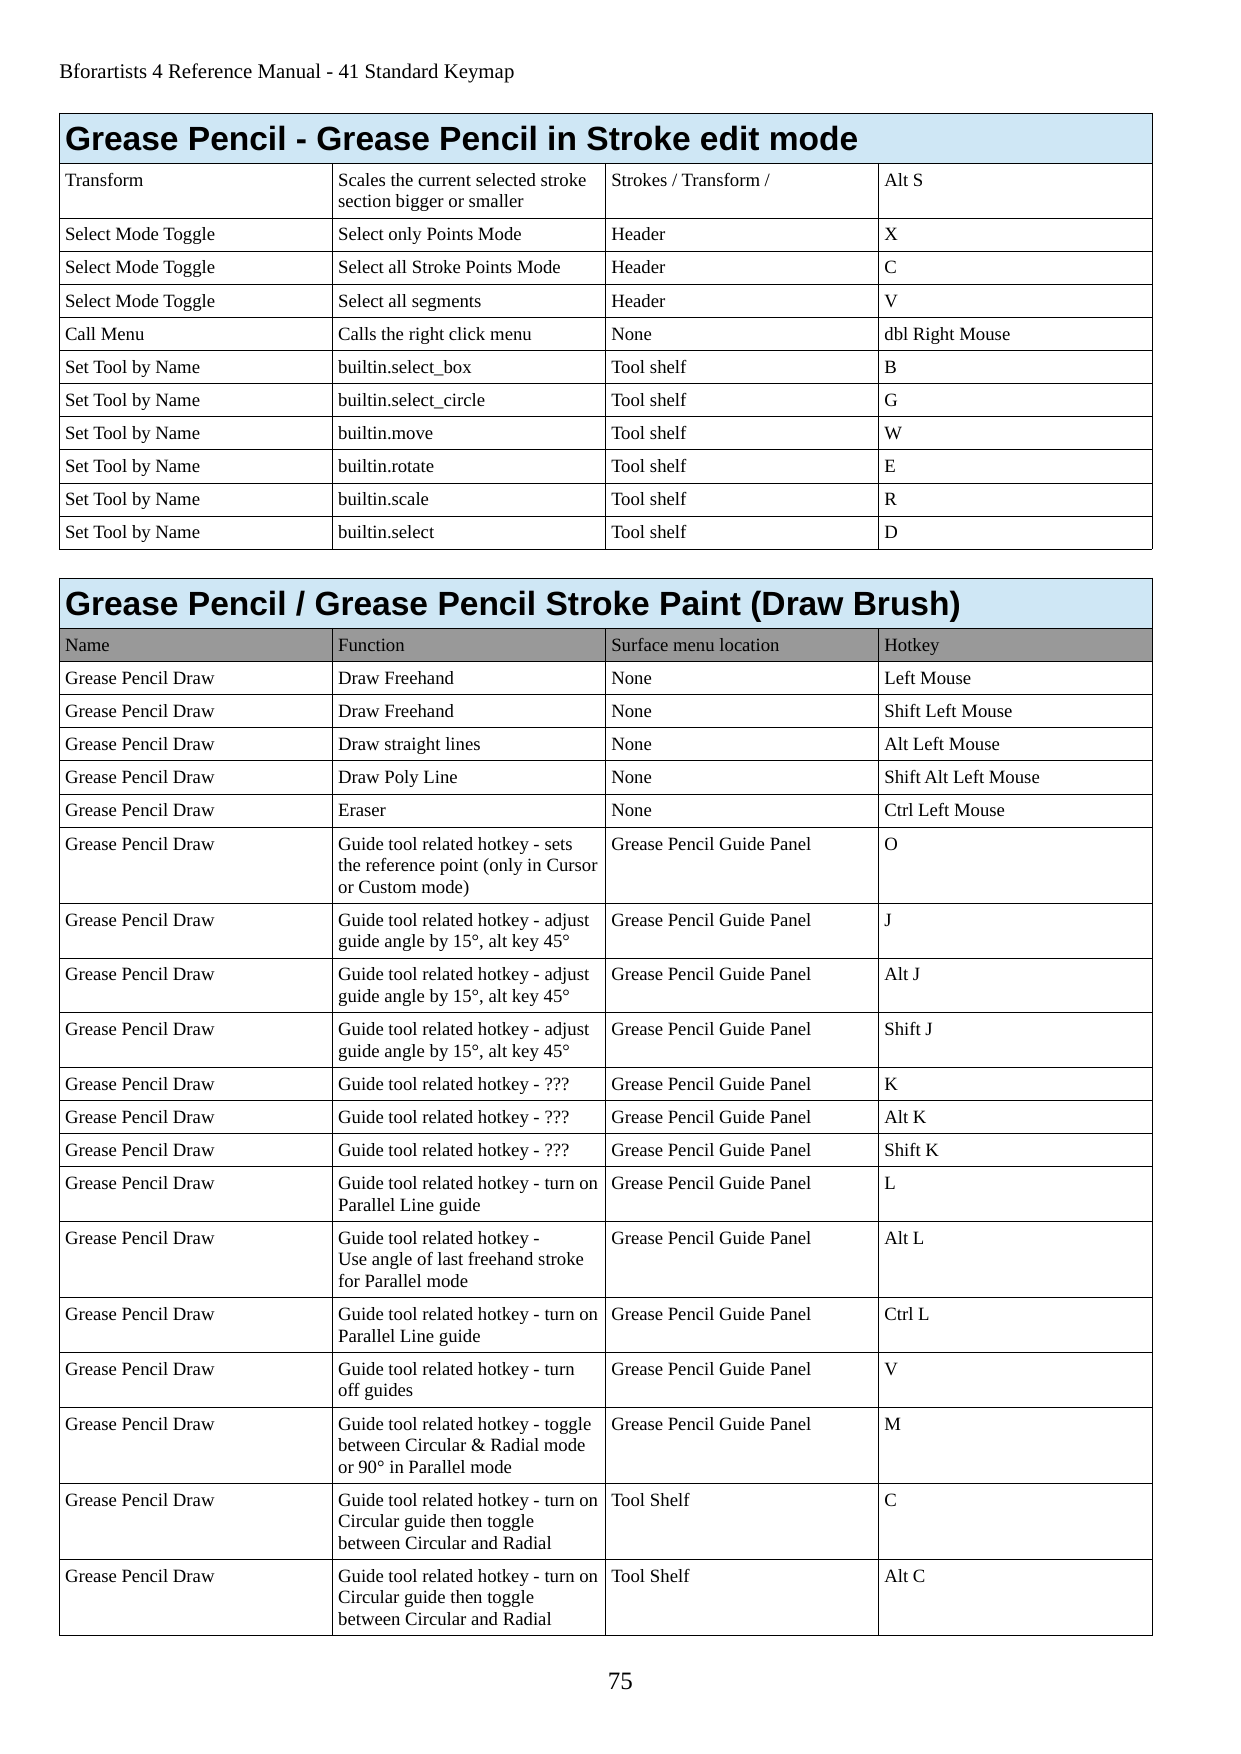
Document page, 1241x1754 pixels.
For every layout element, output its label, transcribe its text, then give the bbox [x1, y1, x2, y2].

table_cell Draw straight lines [333, 728, 605, 760]
table_cell Ctrl L [879, 1298, 1152, 1352]
table_cell Set Tool by Name [60, 484, 332, 516]
table_cell Guide tool related hotkey - Use angle of last freehand stroke for Parallel mode [333, 1222, 605, 1297]
table_cell builtin.select_box [333, 351, 605, 383]
table_cell Grease Pencil Draw [60, 728, 332, 760]
table_cell Alt Left Mouse [879, 728, 1152, 760]
table_cell Alt J [879, 959, 1152, 1012]
table_cell Grease Pencil Draw [60, 904, 332, 957]
table_cell Guide tool related hotkey - ??? [333, 1068, 605, 1100]
table_cell Grease Pencil Draw [60, 1101, 332, 1133]
table_cell dbl Right Mouse [879, 318, 1152, 350]
table_cell Select Mode Toggle [60, 252, 332, 284]
table_cell Grease Pencil Guide Panel [606, 1298, 878, 1352]
table_cell Grease Pencil Guide Panel [606, 1013, 878, 1067]
table_cell Grease Pencil Guide Panel [606, 1068, 878, 1100]
table_cell Shift Alt Left Mouse [879, 761, 1152, 793]
table_cell None [606, 728, 878, 760]
table_cell Grease Pencil Draw [60, 761, 332, 793]
table_cell Set Tool by Name [60, 417, 332, 449]
table_cell None [606, 662, 878, 694]
table_cell Tool Shelf [606, 1484, 878, 1559]
table_cell Grease Pencil Draw [60, 1068, 332, 1100]
table_cell Grease Pencil Draw [60, 1134, 332, 1166]
table_cell Tool shelf [606, 484, 878, 516]
table_cell Select Mode Toggle [60, 219, 332, 251]
table_cell D [879, 517, 1152, 549]
table_cell Header [606, 219, 878, 251]
table_cell O [879, 828, 1152, 903]
table_cell Transform [60, 164, 332, 217]
table_cell Grease Pencil Draw [60, 1353, 332, 1407]
table_cell None [606, 318, 878, 350]
table_cell Grease Pencil Draw [60, 1013, 332, 1067]
table_cell Guide tool related hotkey - adjust guide angle by 15°, alt key 45° [333, 959, 605, 1012]
table_cell Strokes / Transform / [606, 164, 878, 217]
table_cell W [879, 417, 1152, 449]
table_cell builtin.select [333, 517, 605, 549]
table_cell J [879, 904, 1152, 957]
table_cell None [606, 761, 878, 793]
table_cell Draw Freehand [333, 662, 605, 694]
table_cell Alt S [879, 164, 1152, 217]
table_cell Draw Freehand [333, 695, 605, 727]
table_cell Guide tool related hotkey - adjust guide angle by 15°, alt key 45° [333, 904, 605, 957]
table_cell Grease Pencil Draw [60, 828, 332, 903]
table_header Grease Pencil - Grease Pencil in Stroke edit mode [60, 114, 1152, 163]
table_cell Grease Pencil Draw [60, 1408, 332, 1483]
table_cell X [879, 219, 1152, 251]
table_cell Guide tool related hotkey - toggle between Circular & Radial mode or 90° in Parallel mode [333, 1408, 605, 1483]
table_cell Tool shelf [606, 517, 878, 549]
table_cell Shift K [879, 1134, 1152, 1166]
table_cell Name [60, 629, 332, 661]
table_cell builtin.select_circle [333, 384, 605, 416]
table_cell Guide tool related hotkey - adjust guide angle by 15°, alt key 45° [333, 1013, 605, 1067]
table_cell E [879, 450, 1152, 482]
table_cell Grease Pencil Guide Panel [606, 1134, 878, 1166]
table_cell None [606, 795, 878, 827]
table_cell Guide tool related hotkey - turn on Circular guide then toggle between Circular and Radial [333, 1484, 605, 1559]
table_cell Tool shelf [606, 417, 878, 449]
table_cell Select Mode Toggle [60, 285, 332, 317]
table_cell Guide tool related hotkey - sets the reference point (only in Cursor or Custom mode) [333, 828, 605, 903]
table_header Grease Pencil / Grease Pencil Stroke Paint (Draw Brush) [60, 579, 1152, 628]
table_cell Hotkey [879, 629, 1152, 661]
table_cell Shift Left Mouse [879, 695, 1152, 727]
table_cell K [879, 1068, 1152, 1100]
table_cell Tool shelf [606, 450, 878, 482]
table_cell Set Tool by Name [60, 450, 332, 482]
table_cell Grease Pencil Draw [60, 1222, 332, 1297]
table_cell Tool Shelf [606, 1560, 878, 1635]
table_cell Tool shelf [606, 384, 878, 416]
table_cell Draw Poly Line [333, 761, 605, 793]
table_cell Alt L [879, 1222, 1152, 1297]
table_cell Grease Pencil Guide Panel [606, 904, 878, 957]
table_cell Grease Pencil Guide Panel [606, 1101, 878, 1133]
table_cell Grease Pencil Guide Panel [606, 828, 878, 903]
table_cell Grease Pencil Draw [60, 695, 332, 727]
table_cell V [879, 285, 1152, 317]
table_cell Guide tool related hotkey - turn on Parallel Line guide [333, 1167, 605, 1221]
table_cell B [879, 351, 1152, 383]
table_cell Calls the right click menu [333, 318, 605, 350]
table_cell Grease Pencil Guide Panel [606, 1222, 878, 1297]
table_cell Grease Pencil Draw [60, 795, 332, 827]
table_cell Select only Points Mode [333, 219, 605, 251]
table_cell None [606, 695, 878, 727]
table_cell Left Mouse [879, 662, 1152, 694]
table_cell Set Tool by Name [60, 351, 332, 383]
table_cell Scales the current selected stroke section bigger or smaller [333, 164, 605, 217]
table_cell Guide tool related hotkey - ??? [333, 1101, 605, 1133]
table_cell Shift J [879, 1013, 1152, 1067]
table_cell Select all Stroke Points Mode [333, 252, 605, 284]
table_cell Grease Pencil Draw [60, 1484, 332, 1559]
table_cell C [879, 1484, 1152, 1559]
table_cell builtin.scale [333, 484, 605, 516]
table_cell Set Tool by Name [60, 517, 332, 549]
table_cell Guide tool related hotkey - ??? [333, 1134, 605, 1166]
table_cell Function [333, 629, 605, 661]
table_cell Set Tool by Name [60, 384, 332, 416]
table_cell Grease Pencil Guide Panel [606, 1353, 878, 1407]
table_cell Eraser [333, 795, 605, 827]
table_cell Grease Pencil Draw [60, 1167, 332, 1221]
table_cell Alt C [879, 1560, 1152, 1635]
table_cell Tool shelf [606, 351, 878, 383]
table_cell Grease Pencil Guide Panel [606, 959, 878, 1012]
table_cell Header [606, 252, 878, 284]
table_cell builtin.move [333, 417, 605, 449]
table_cell Header [606, 285, 878, 317]
table_cell C [879, 252, 1152, 284]
table_cell Guide tool related hotkey - turn off guides [333, 1353, 605, 1407]
table_cell Alt K [879, 1101, 1152, 1133]
table_cell M [879, 1408, 1152, 1483]
table_cell Guide tool related hotkey - turn on Circular guide then toggle between Circular and Radial [333, 1560, 605, 1635]
table_cell Grease Pencil Draw [60, 1298, 332, 1352]
table_cell Grease Pencil Guide Panel [606, 1408, 878, 1483]
table_cell Call Menu [60, 318, 332, 350]
table_cell V [879, 1353, 1152, 1407]
table_cell Ctrl Left Mouse [879, 795, 1152, 827]
table_cell Guide tool related hotkey - turn on Parallel Line guide [333, 1298, 605, 1352]
table_cell L [879, 1167, 1152, 1221]
table_cell builtin.rotate [333, 450, 605, 482]
table_cell Grease Pencil Draw [60, 959, 332, 1012]
table_cell Grease Pencil Guide Panel [606, 1167, 878, 1221]
table_cell Grease Pencil Draw [60, 662, 332, 694]
table_cell G [879, 384, 1152, 416]
table_cell Surface menu location [606, 629, 878, 661]
table_cell Select all segments [333, 285, 605, 317]
table_cell R [879, 484, 1152, 516]
table_cell Grease Pencil Draw [60, 1560, 332, 1635]
